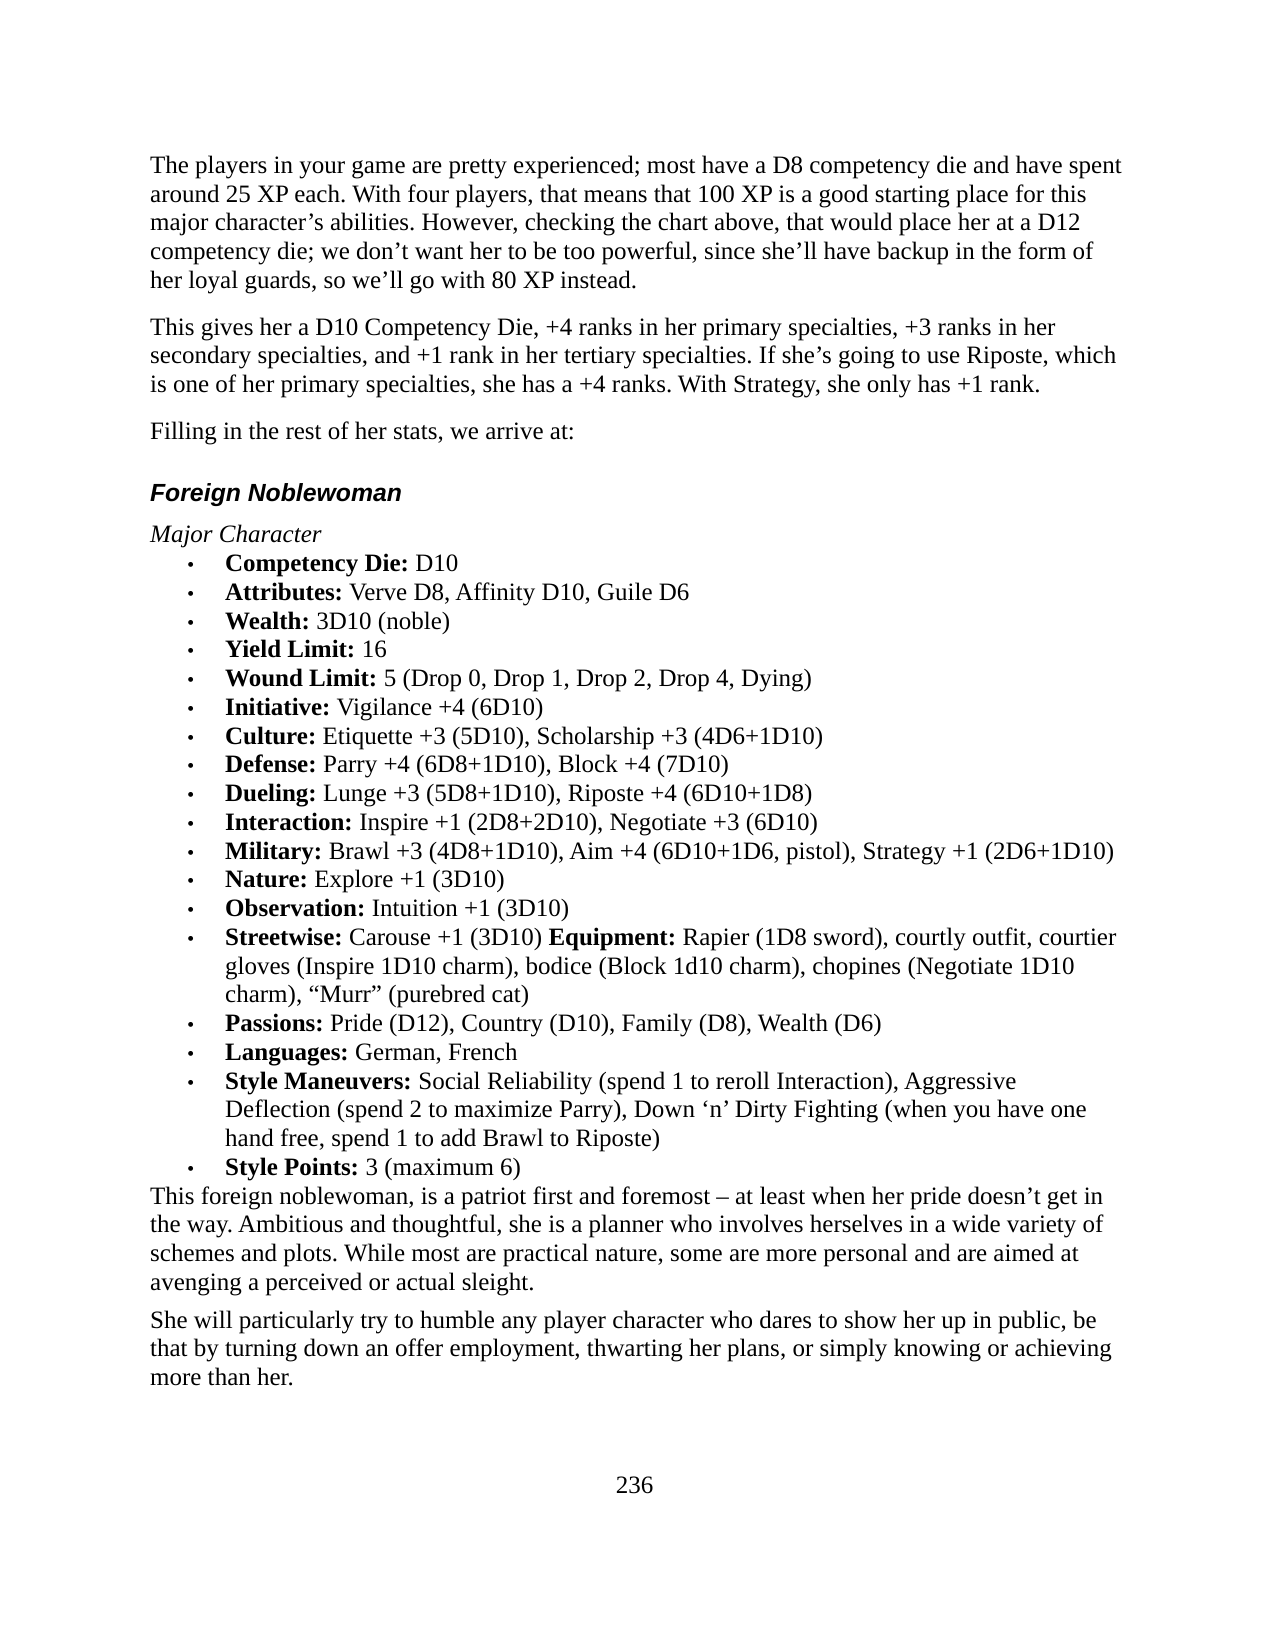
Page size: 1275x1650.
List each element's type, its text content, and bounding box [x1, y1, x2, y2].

list Attributes: Verve D8, Affinity D10, Guile D6 [187, 577, 1125, 606]
list Wound Limit: 5 (Drop 0, Drop 1, Drop 2, Drop 4, Dying) [187, 663, 1125, 692]
list Passions: Pride (D12), Country (D10), Family (D8), Wealth (D6) [187, 1008, 1125, 1037]
subtitle Foreign Noblewoman [150, 478, 1125, 507]
list Yield Limit: 16 [187, 634, 1125, 663]
text This foreign noblewoman, is a patriot first and foremost – at least when her pride doesn’t get in the way. Ambitious and thoughtful, she is a planner who involves herselves in a wide variety of schemes and plots. While most are practical nature, some are more personal and are aimed at avenging a perceived or actual sleight. [150, 1181, 1125, 1296]
text This gives her a D10 Competency Die, +4 ranks in her primary specialties, +3 ranks in her secondary specialties, and +1 rank in her tertiary specialties. If she’s going to use Riposte, which is one of her primary specialties, she has a +4 ranks. With Strategy, she only has +1 rank. [150, 312, 1125, 398]
text Major Character [150, 519, 1125, 548]
text The players in your game are pretty experienced; most have a D8 competency die and have spent around 25 XP each. With four players, that means that 100 XP is a good starting place for this major character’s abilities. However, checking the chart above, that would place her at a D12 competency die; we don’t want her to be too powerful, since she’ll have backup in the form of her loyal guards, so we’ll go with 80 XP instead. [150, 150, 1125, 294]
list Initiative: Vigilance +4 (6D10) [187, 692, 1125, 721]
list Observation: Intuition +1 (3D10) [187, 893, 1125, 922]
list Interaction: Inspire +1 (2D8+2D10), Negotiate +3 (6D10) [187, 807, 1125, 836]
list Streetwise: Carouse +1 (3D10) Equipment: Rapier (1D8 sword), courtly outfit, courtier gloves (Inspire 1D10 charm), bodice (Block 1d10 charm), chopines (Negotiate 1D10 charm), “Murr” (purebred cat) [187, 922, 1125, 1008]
list Dueling: Lunge +3 (5D8+1D10), Riposte +4 (6D10+1D8) [187, 778, 1125, 807]
list Wealth: 3D10 (noble) [187, 606, 1125, 634]
text She will particularly try to humble any player character who dares to show her up in public, be that by turning down an offer employment, thwarting her plans, or simply knowing or achieving more than her. [150, 1305, 1125, 1391]
list Nature: Explore +1 (3D10) [187, 864, 1125, 893]
list Competency Die: D10 [187, 548, 1125, 577]
list Military: Brawl +3 (4D8+1D10), Aim +4 (6D10+1D6, pistol), Strategy +1 (2D6+1D10) [187, 836, 1125, 864]
list Defense: Parry +4 (6D8+1D10), Block +4 (7D10) [187, 749, 1125, 778]
text Filling in the rest of her stats, we arrive at: [150, 416, 1125, 444]
list Style Points: 3 (maximum 6) [187, 1152, 1125, 1181]
list Languages: German, French [187, 1037, 1125, 1066]
list Culture: Etiquette +3 (5D10), Scholarship +3 (4D6+1D10) [187, 721, 1125, 749]
list Style Maneuvers: Social Reliability (spend 1 to reroll Interaction), Aggressive Deflection (spend 2 to maximize Parry), Down ‘n’ Dirty Fighting (when you have one hand free, spend 1 to add Brawl to Riposte) [187, 1066, 1125, 1152]
